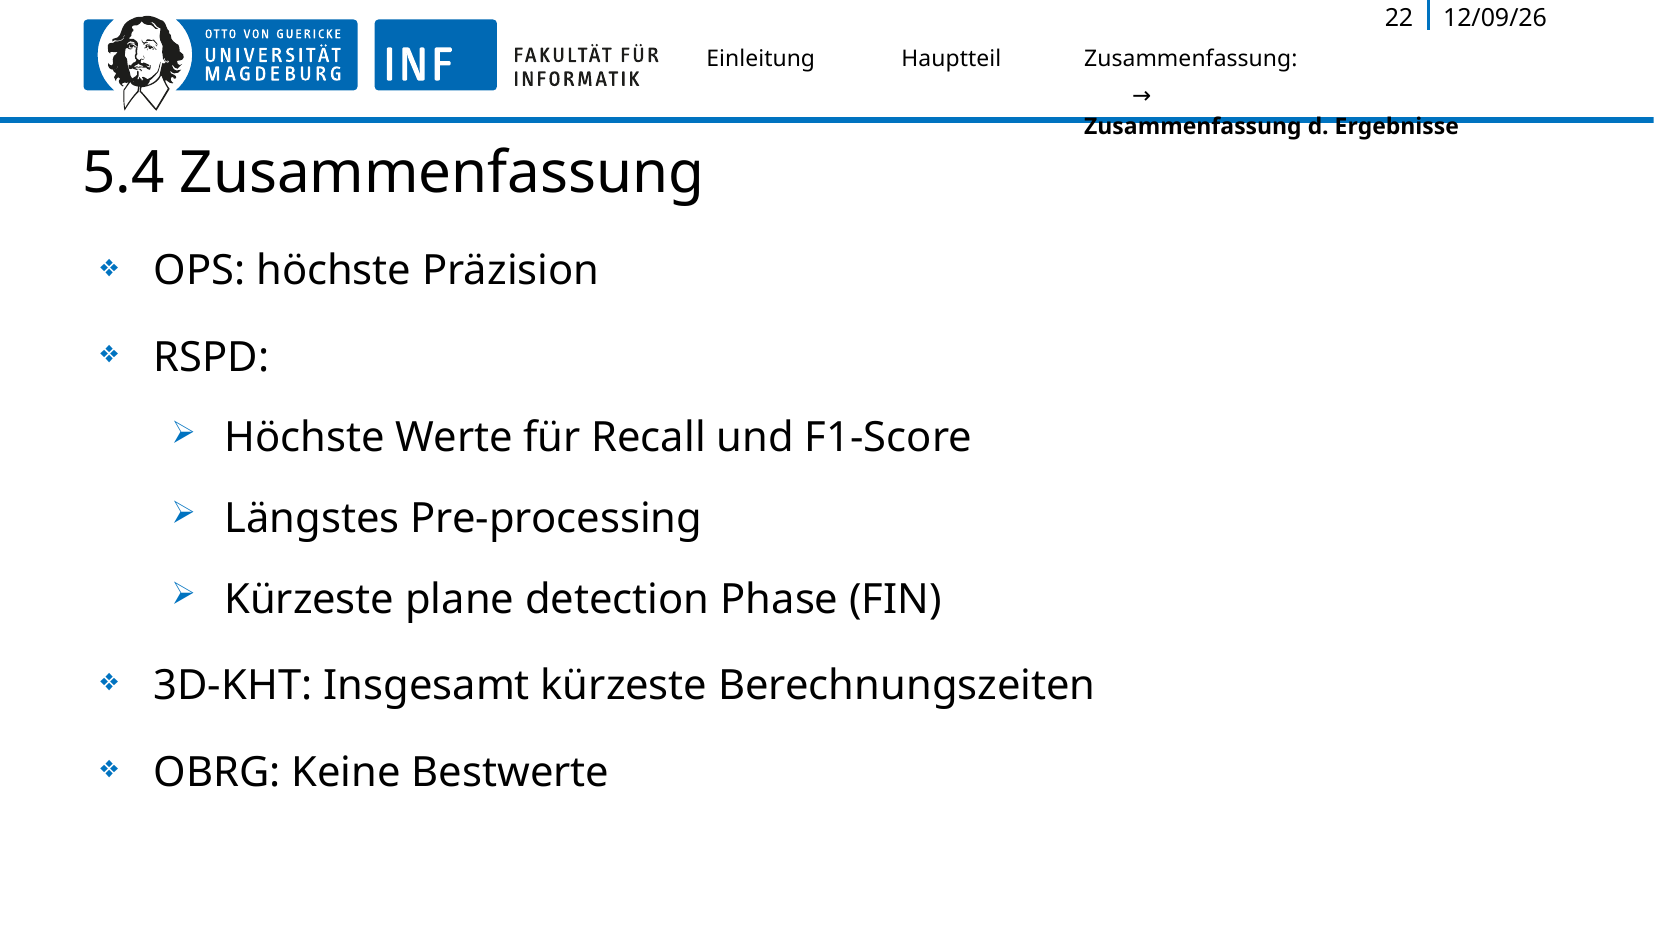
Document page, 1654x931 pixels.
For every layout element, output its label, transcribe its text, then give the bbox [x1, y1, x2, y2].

list OPS: höchste Präzision RSPD: Höchste Werte für Recall und F1-Score Längstes Pre-processing Kürzeste plane detection Phase (FIN) 3D-KHT: Insgesamt kürzeste Berechnungszeiten OBRG: Keine Bestwerte [82, 240, 1571, 916]
title 5.4 Zusammenfassung [82, 129, 1571, 211]
